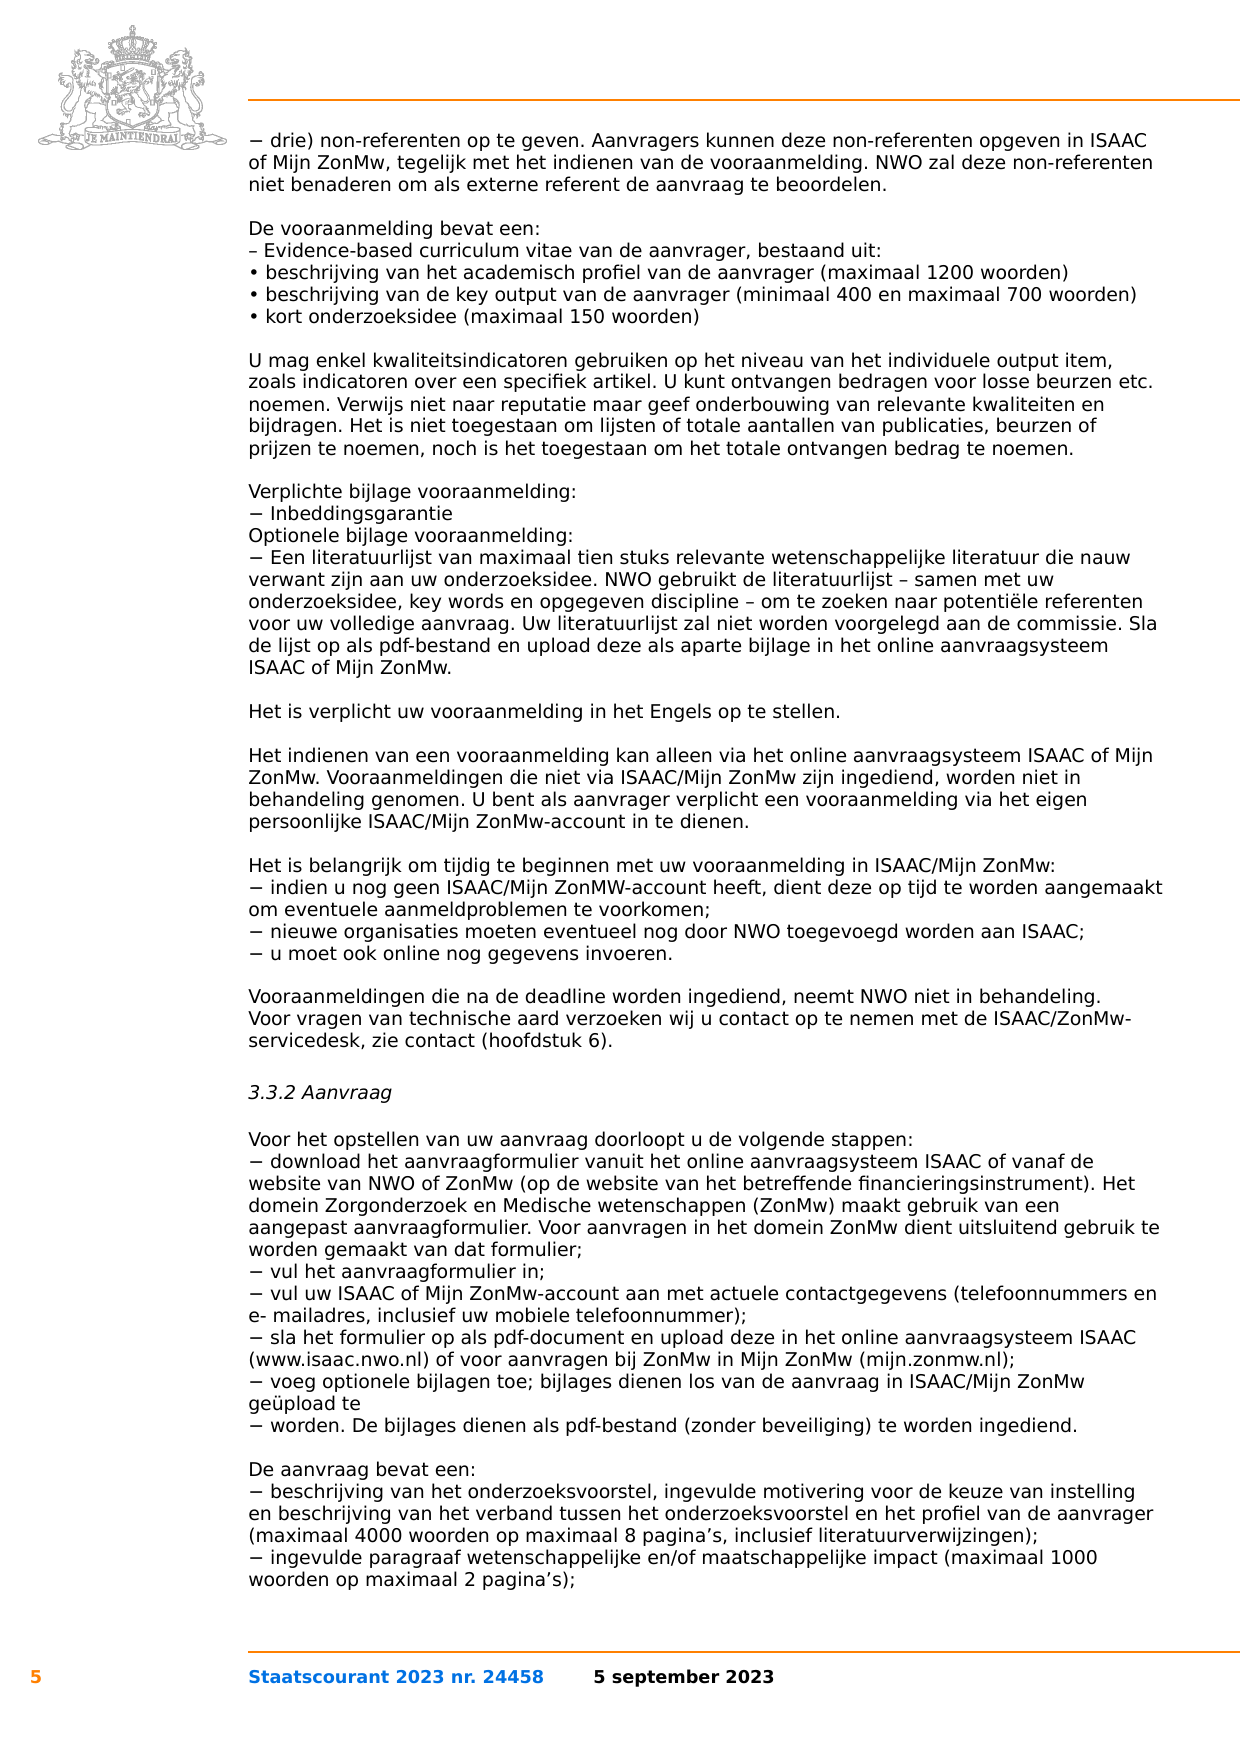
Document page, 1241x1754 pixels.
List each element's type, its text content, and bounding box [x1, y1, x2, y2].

text − indien u nog geen ISAAC/Mijn ZonMW-account heeft, dient deze op tijd te worden aangemaakt om eventuele aanmeldproblemen te voorkomen; [248, 877, 1163, 921]
text − drie) non-referenten op te geven. Aanvragers kunnen deze non-referenten opgeven in ISAAC of Mijn ZonMw, tegelijk met het indienen van de vooraanmelding. NWO zal deze non-referenten niet benaderen om als externe referent de aanvraag te beoordelen. [248, 130, 1163, 196]
text − beschrijving van het onderzoeksvoorstel, ingevulde motivering voor de keuze van instelling en beschrijving van het verband tussen het onderzoeksvoorstel en het profiel van de aanvrager (maximaal 4000 woorden op maximaal 8 pagina’s, inclusief literatuurverwijzingen); [248, 1481, 1163, 1547]
text Het indienen van een vooraanmelding kan alleen via het online aanvraagsysteem ISAAC of Mijn ZonMw. Vooraanmeldingen die niet via ISAAC/Mijn ZonMw zijn ingediend, worden niet in behandeling genomen. U bent als aanvrager verplicht een vooraanmelding via het eigen persoonlijke ISAAC/Mijn ZonMw-account in te dienen. [248, 745, 1163, 833]
text − nieuwe organisaties moeten eventueel nog door NWO toegevoegd worden aan ISAAC; [248, 921, 1163, 942]
text − vul het aanvraagformulier in; [248, 1261, 1163, 1283]
text − voeg optionele bijlagen toe; bijlages dienen los van de aanvraag in ISAAC/Mijn ZonMw geüpload te [248, 1371, 1163, 1415]
text • beschrijving van het academisch profiel van de aanvrager (maximaal 1200 woorden) [248, 262, 1163, 284]
text U mag enkel kwaliteitsindicatoren gebruiken op het niveau van het individuele output item, zoals indicatoren over een specifiek artikel. U kunt ontvangen bedragen voor losse beurzen etc. noemen. Verwijs niet naar reputatie maar geef onderbouwing van relevante kwaliteiten en bijdragen. Het is niet toegestaan om lijsten of totale aantallen van publicaties, beurzen of prijzen te noemen, noch is het toegestaan om het totale ontvangen bedrag te noemen. [248, 349, 1163, 459]
text − download het aanvraagformulier vanuit het online aanvraagsysteem ISAAC of vanaf de website van NWO of ZonMw (op de website van het betreffende financieringsinstrument). Het domein Zorgonderzoek en Medische wetenschappen (ZonMw) maakt gebruik van een aangepast aanvraagformulier. Voor aanvragen in het domein ZonMw dient uitsluitend gebruik te worden gemaakt van dat formulier; [248, 1151, 1163, 1261]
text Het is belangrijk om tijdig te beginnen met uw vooraanmelding in ISAAC/Mijn ZonMw: [248, 854, 1163, 877]
picture [38, 25, 227, 150]
text Voor vragen van technische aard verzoeken wij u contact op te nemen met de ISAAC/ZonMw-servicedesk, zie contact (hoofdstuk 6). [248, 1008, 1163, 1052]
text Optionele bijlage vooraanmelding: [248, 525, 1163, 547]
text − ingevulde paragraaf wetenschappelijke en/of maatschappelijke impact (maximaal 1000 woorden op maximaal 2 pagina’s); [248, 1547, 1163, 1591]
text De vooraanmelding bevat een: [248, 218, 1163, 240]
text − Inbeddingsgarantie [248, 503, 1163, 525]
text − Een literatuurlijst van maximaal tien stuks relevante wetenschappelijke literatuur die nauw verwant zijn aan uw onderzoeksidee. NWO gebruikt de literatuurlijst – samen met uw onderzoeksidee, key words en opgegeven discipline – om te zoeken naar potentiële referenten voor uw volledige aanvraag. Uw literatuurlijst zal niet worden voorgelegd aan de commissie. Sla de lijst op als pdf-bestand en upload deze als aparte bijlage in het online aanvraagsysteem ISAAC of Mijn ZonMw. [248, 547, 1163, 679]
text • kort onderzoeksidee (maximaal 150 woorden) [248, 306, 1163, 328]
text Het is verplicht uw vooraanmelding in het Engels op te stellen. [248, 701, 1163, 723]
text − sla het formulier op als pdf-document en upload deze in het online aanvraagsysteem ISAAC (www.isaac.nwo.nl) of voor aanvragen bij ZonMw in Mijn ZonMw (mijn.zonmw.nl); [248, 1327, 1163, 1371]
text − u moet ook online nog gegevens invoeren. [248, 942, 1163, 964]
text De aanvraag bevat een: [248, 1459, 1163, 1481]
text − vul uw ISAAC of Mijn ZonMw-account aan met actuele contactgegevens (telefoonnummers en e- mailadres, inclusief uw mobiele telefoonnummer); [248, 1283, 1163, 1327]
text Voor het opstellen van uw aanvraag doorloopt u de volgende stappen: [248, 1129, 1163, 1151]
text Vooraanmeldingen die na de deadline worden ingediend, neemt NWO niet in behandeling. [248, 986, 1163, 1008]
text − worden. De bijlages dienen als pdf-bestand (zonder beveiliging) te worden ingediend. [248, 1415, 1163, 1437]
text • beschrijving van de key output van de aanvrager (minimaal 400 en maximaal 700 woorden) [248, 284, 1163, 306]
text Verplichte bijlage vooraanmelding: [248, 481, 1163, 503]
text – Evidence-based curriculum vitae van de aanvrager, bestaand uit: [248, 240, 1163, 262]
subtitle 3.3.2 Aanvraag [248, 1082, 1163, 1104]
